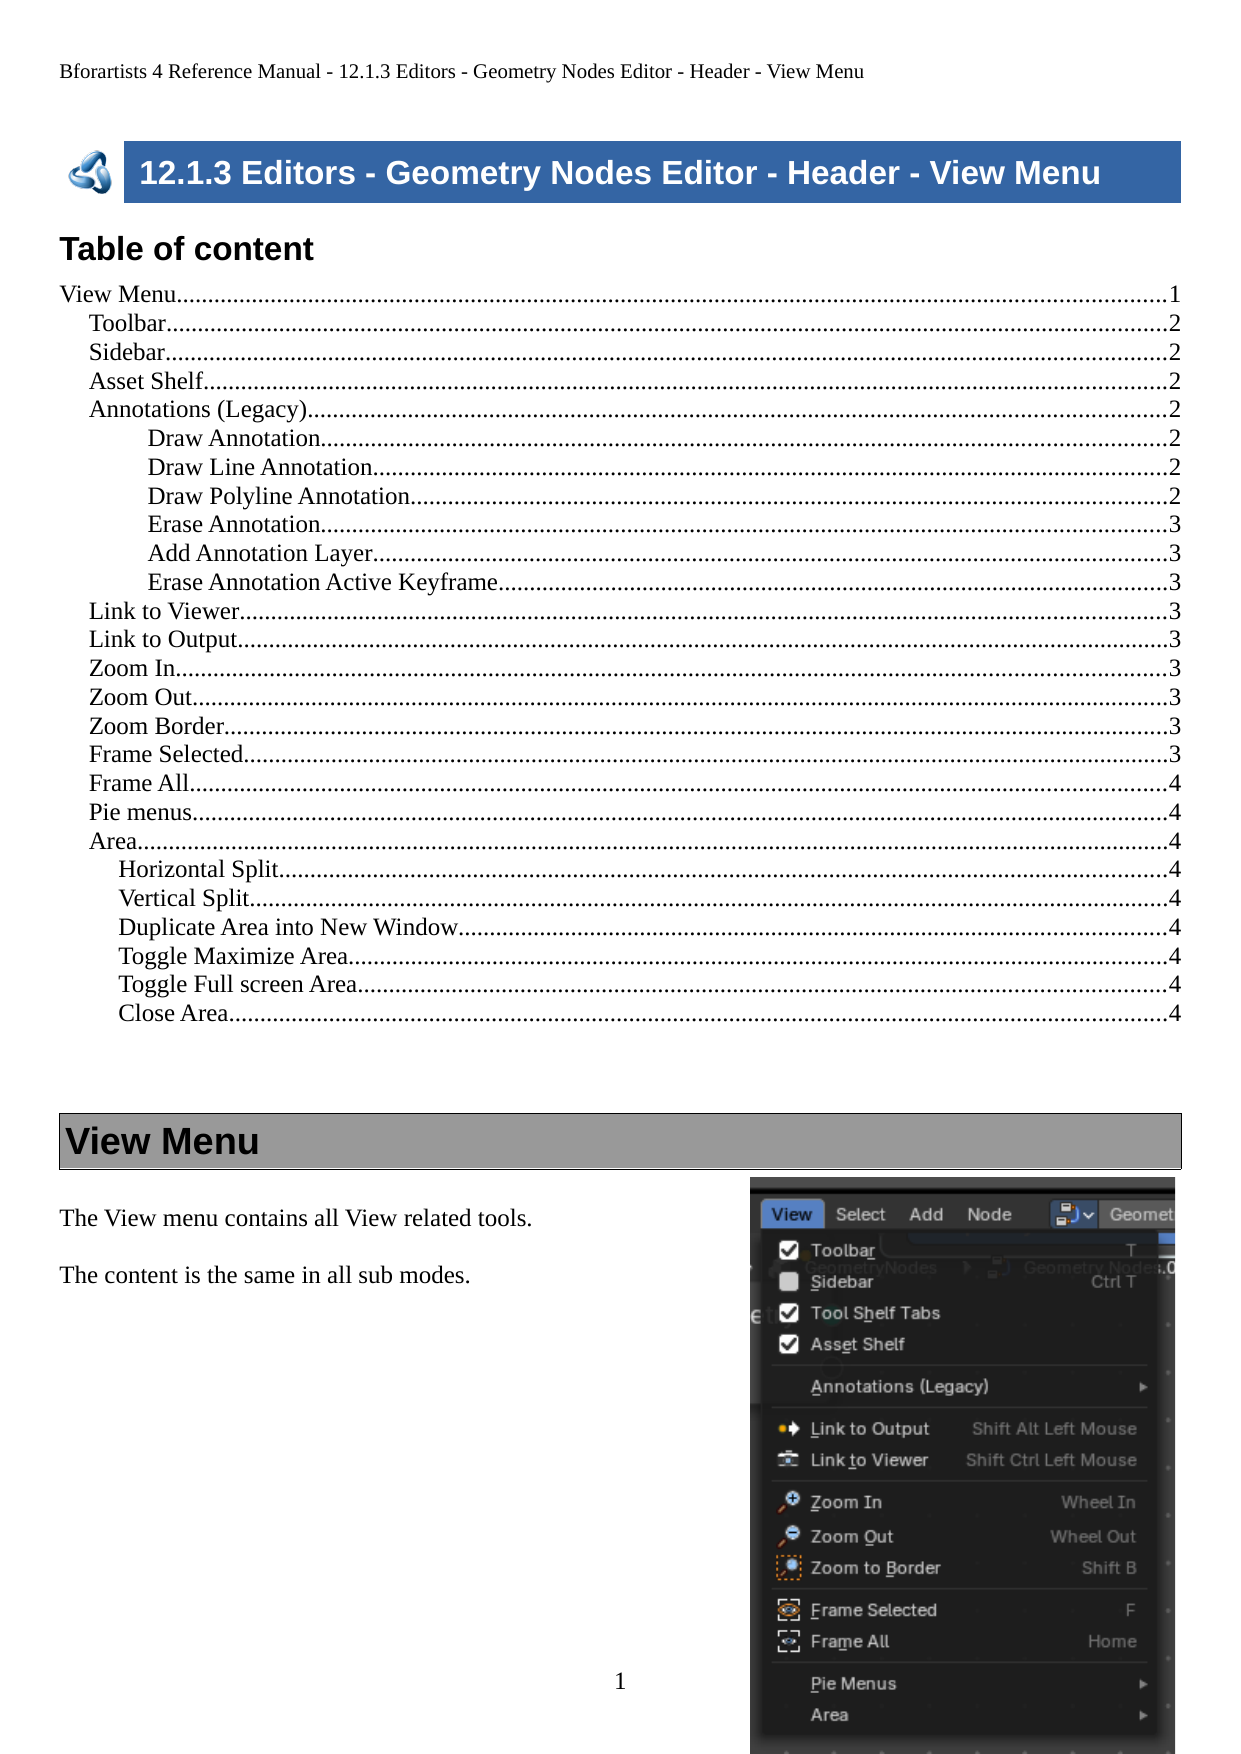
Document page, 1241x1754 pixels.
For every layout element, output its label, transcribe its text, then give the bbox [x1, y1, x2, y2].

text Area 4 [88, 826, 1181, 854]
text Toggle Maximize Area 4 [118, 941, 1181, 969]
text Duplicate Area into New Window 4 [118, 912, 1181, 941]
text Draw Polyline Annotation 2 [147, 481, 1181, 509]
text Toolbar 2 [88, 308, 1181, 337]
text Asset Shelf 2 [88, 366, 1181, 394]
text The View menu contains all View related tools. [59, 1203, 750, 1232]
table_header [59, 141, 124, 203]
text View Menu 1 [59, 279, 1181, 308]
text Close Area 4 [118, 998, 1181, 1027]
text Frame Selected 3 [88, 739, 1181, 768]
text Pie menus 4 [88, 797, 1181, 826]
text Erase Annotation Active Keyframe 3 [147, 567, 1181, 596]
text Toggle Full screen Area 4 [118, 969, 1181, 998]
subtitle Table of content [59, 228, 1181, 267]
text Annotations (Legacy) 2 [88, 394, 1181, 423]
text Draw Annotation 2 [147, 423, 1181, 452]
text Frame All 4 [88, 768, 1181, 797]
picture [65, 147, 114, 197]
text Link to Viewer 3 [88, 596, 1181, 624]
table_header 12.1.3 Editors - Geometry Nodes Editor - Header - View Menu [124, 141, 1181, 203]
picture [750, 1177, 1175, 1754]
text Zoom Border 3 [88, 711, 1181, 739]
text Link to Output 3 [88, 624, 1181, 653]
table_header View Menu [60, 1114, 1181, 1168]
text Draw Line Annotation 2 [147, 452, 1181, 481]
text Zoom In 3 [88, 653, 1181, 682]
text The content is the same in all sub modes. [59, 1261, 750, 1289]
text Add Annotation Layer 3 [147, 538, 1181, 567]
text Horizontal Split 4 [118, 854, 1181, 883]
text Erase Annotation 3 [147, 509, 1181, 538]
text Sidebar 2 [88, 337, 1181, 366]
text Zoom Out 3 [88, 682, 1181, 711]
text Vertical Split 4 [118, 883, 1181, 912]
